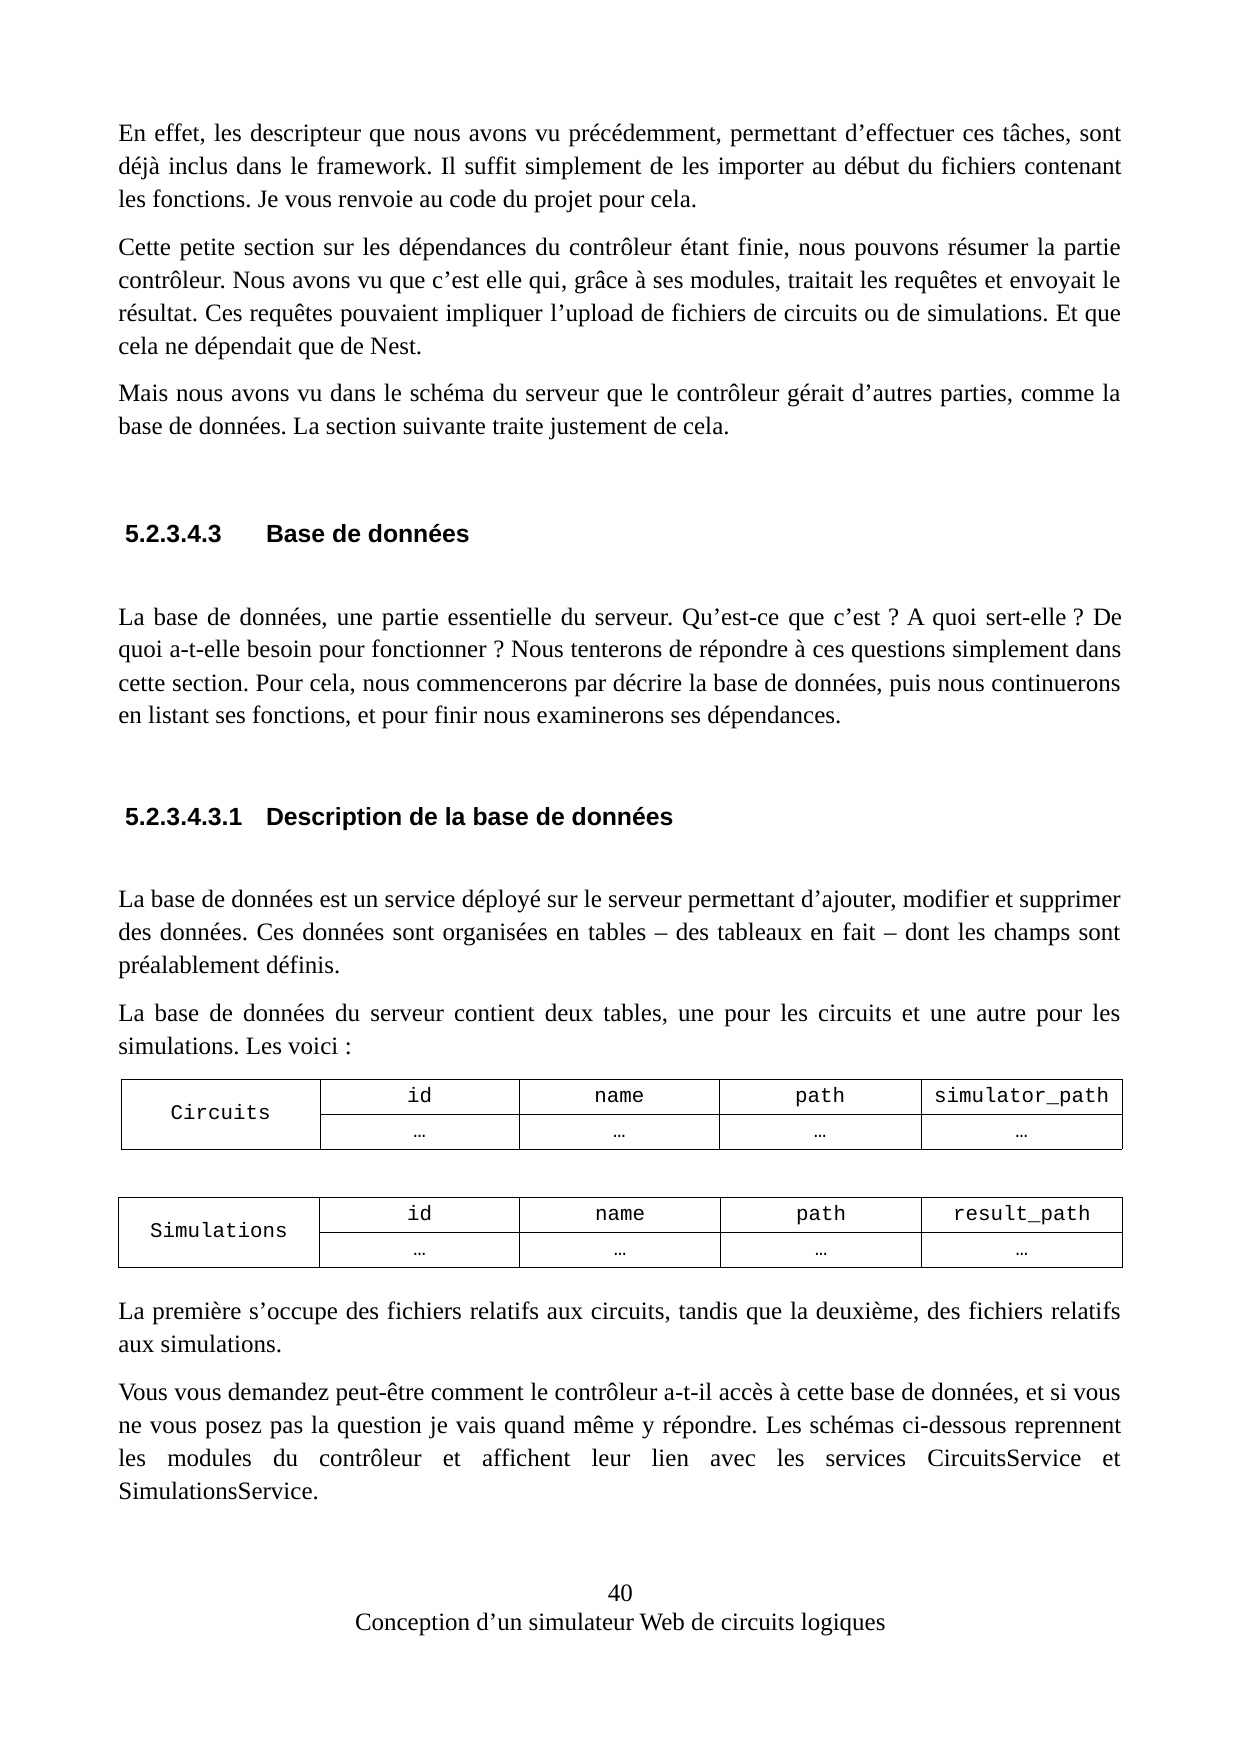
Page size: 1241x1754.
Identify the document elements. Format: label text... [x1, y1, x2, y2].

table_header path [721, 1198, 921, 1232]
table_header Simulations [119, 1198, 319, 1267]
table_header path [720, 1080, 921, 1114]
table_header simulator_path [922, 1080, 1122, 1114]
table_header result_path [922, 1198, 1122, 1232]
subtitle Base de données [118, 519, 1122, 548]
table_header id [321, 1080, 519, 1114]
table_header name [520, 1198, 720, 1232]
table_cell … [321, 1115, 519, 1149]
text La base de données du serveur contient deux tables, une pour les circuits et une autre pour les simulations. Les voici : [118, 998, 1122, 1060]
text Vous vous demandez peut-être comment le contrôleur a-t-il accès à cette base de données, et si vous ne vous posez pas la question je vais quand même y répondre. Les schémas ci-dessous reprennent les modules du contrôleur et affichent leur lien avec les services CircuitsService et SimulationsService. [118, 1377, 1122, 1504]
table_header id [320, 1198, 519, 1232]
table_cell … [922, 1115, 1122, 1149]
table_cell … [721, 1233, 921, 1267]
table_cell … [520, 1233, 720, 1267]
text La base de données, une partie essentielle du serveur. Qu’est-ce que c’est ? A quoi sert-elle ? De quoi a-t-elle besoin pour fonctionner ? Nous tenterons de répondre à ces questions simplement dans cette section. Pour cela, nous commencerons par décrire la base de données, puis nous continuerons en listant ses fonctions, et pour finir nous examinerons ses dépendances. [118, 602, 1122, 729]
text Mais nous avons vu dans le schéma du serveur que le contrôleur gérait d’autres parties, comme la base de données. La section suivante traite justement de cela. [118, 378, 1122, 440]
table_cell … [922, 1233, 1122, 1267]
table_cell … [320, 1233, 519, 1267]
text La première s’occupe des fichiers relatifs aux circuits, tandis que la deuxième, des fichiers relatifs aux simulations. [118, 1296, 1122, 1358]
table_header name [520, 1080, 719, 1114]
text Cette petite section sur les dépendances du contrôleur étant finie, nous pouvons résumer la partie contrôleur. Nous avons vu que c’est elle qui, grâce à ses modules, traitait les requêtes et envoyait le résultat. Ces requêtes pouvaient impliquer l’upload de fichiers de circuits ou de simulations. Et que cela ne dépendait que de Nest. [118, 232, 1122, 359]
table_cell … [520, 1115, 719, 1149]
text En effet, les descripteur que nous avons vu précédemment, permettant d’effectuer ces tâches, sont déjà inclus dans le framework. Il suffit simplement de les importer au début du fichiers contenant les fonctions. Je vous renvoie au code du projet pour cela. [118, 118, 1122, 213]
subtitle Description de la base de données [118, 802, 1122, 831]
text La base de données est un service déployé sur le serveur permettant d’ajouter, modifier et supprimer des données. Ces données sont organisées en tables – des tableaux en fait – dont les champs sont préalablement définis. [118, 884, 1122, 979]
table_cell … [720, 1115, 921, 1149]
table_header Circuits [122, 1080, 320, 1149]
